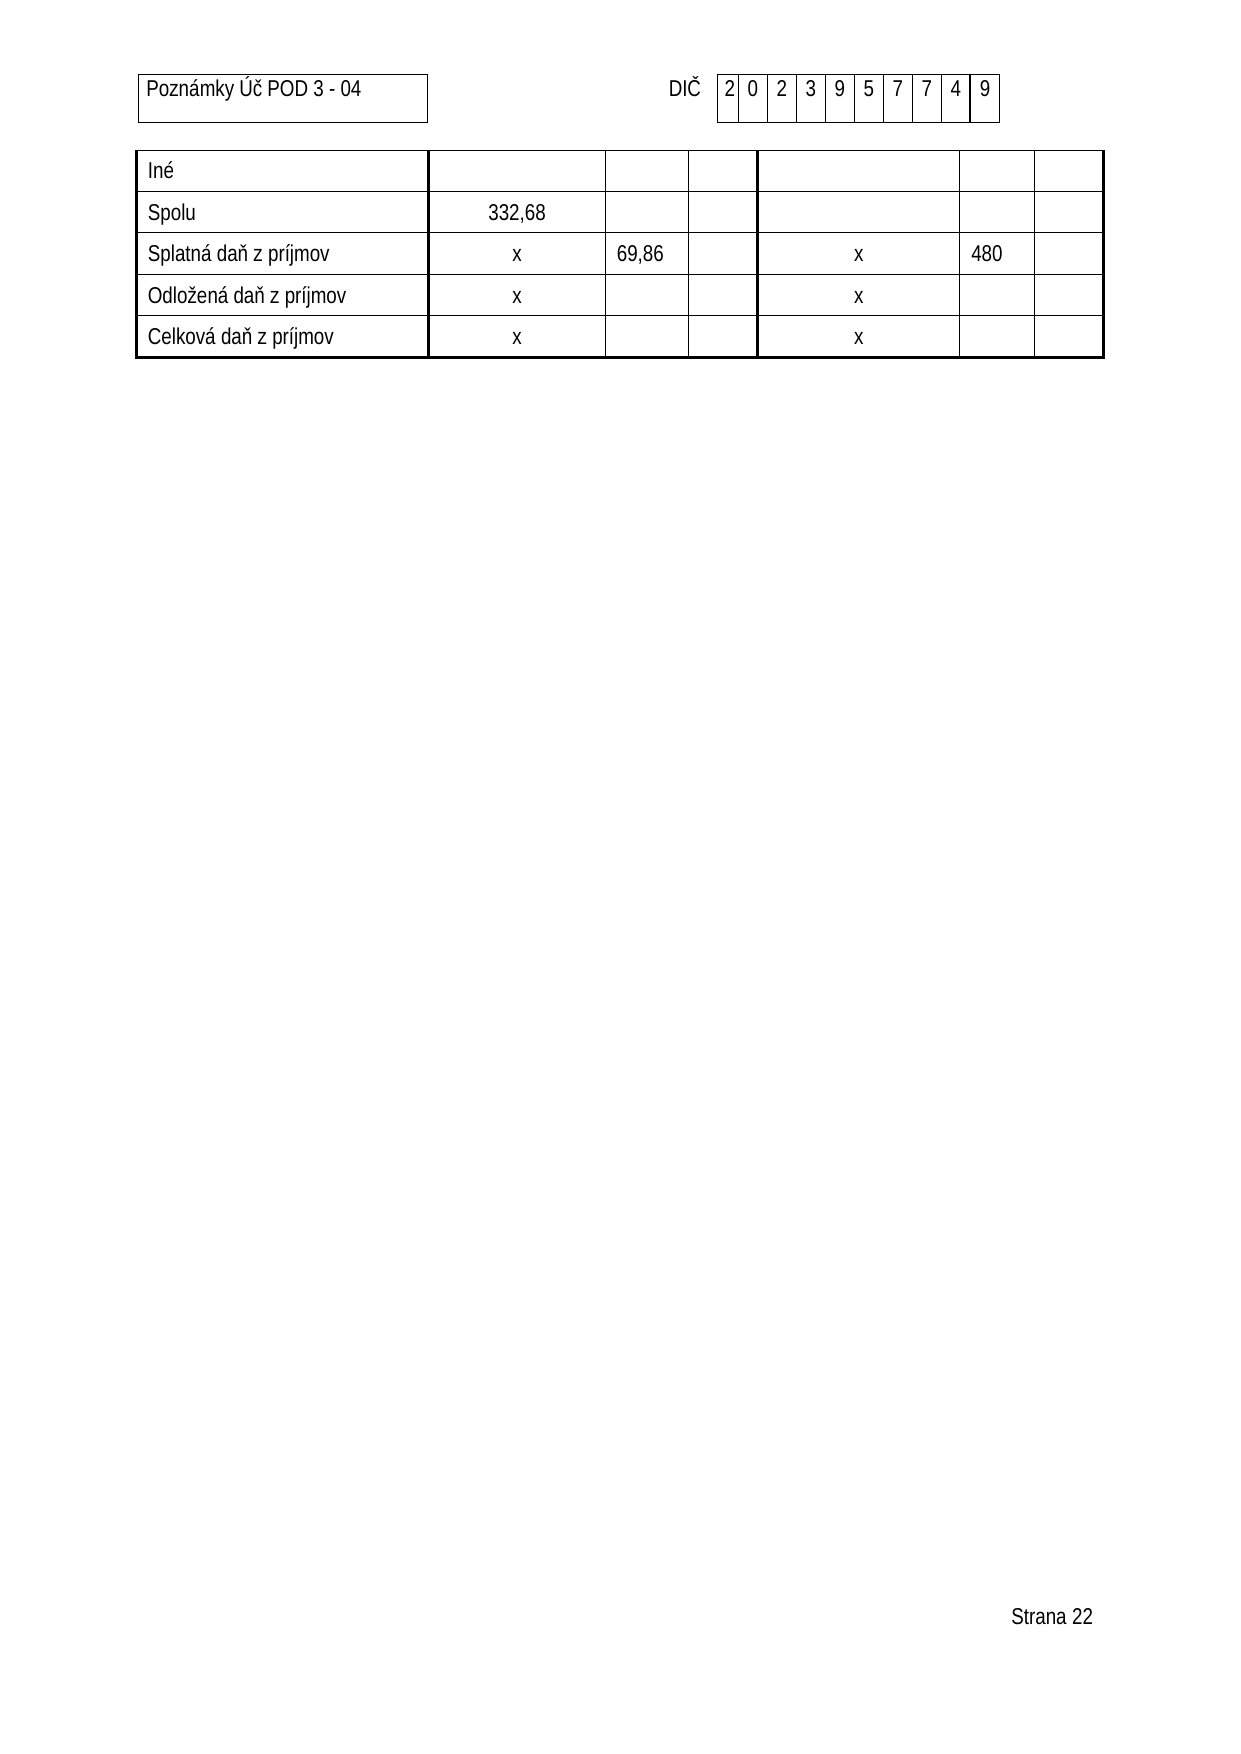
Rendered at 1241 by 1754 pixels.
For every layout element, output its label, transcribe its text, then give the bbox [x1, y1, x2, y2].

table_cell Spolu [138, 192, 427, 232]
table_cell [960, 316, 1034, 356]
table_cell [606, 275, 688, 315]
table_cell [689, 151, 756, 191]
table_cell [689, 233, 756, 273]
table_cell [606, 192, 688, 232]
table_cell [960, 192, 1034, 232]
table_cell [689, 316, 756, 356]
table_cell x [430, 233, 605, 273]
table_cell [689, 275, 756, 315]
table_cell [1035, 316, 1102, 356]
table_cell [960, 275, 1034, 315]
table_cell x [759, 233, 959, 273]
table_cell [1035, 275, 1102, 315]
table_cell x [759, 316, 959, 356]
table_cell [689, 192, 756, 232]
table_cell 69,86 [606, 233, 688, 273]
table_cell x [430, 316, 605, 356]
table_cell [1035, 233, 1102, 273]
table_cell [759, 192, 959, 232]
table_cell Splatná daň z príjmov [138, 233, 427, 273]
table_cell Iné [138, 151, 427, 191]
table_cell x [430, 275, 605, 315]
table_cell Celková daň z príjmov [138, 316, 427, 356]
table_cell 332,68 [430, 192, 605, 232]
table_cell [960, 151, 1034, 191]
table_cell 480 [960, 233, 1034, 273]
table_cell [1035, 151, 1102, 191]
table_cell [606, 316, 688, 356]
table_cell Odložená daň z príjmov [138, 275, 427, 315]
table_cell [430, 151, 605, 191]
table_cell [1035, 192, 1102, 232]
table_cell [606, 151, 688, 191]
table_cell x [759, 275, 959, 315]
table_cell [759, 151, 959, 191]
